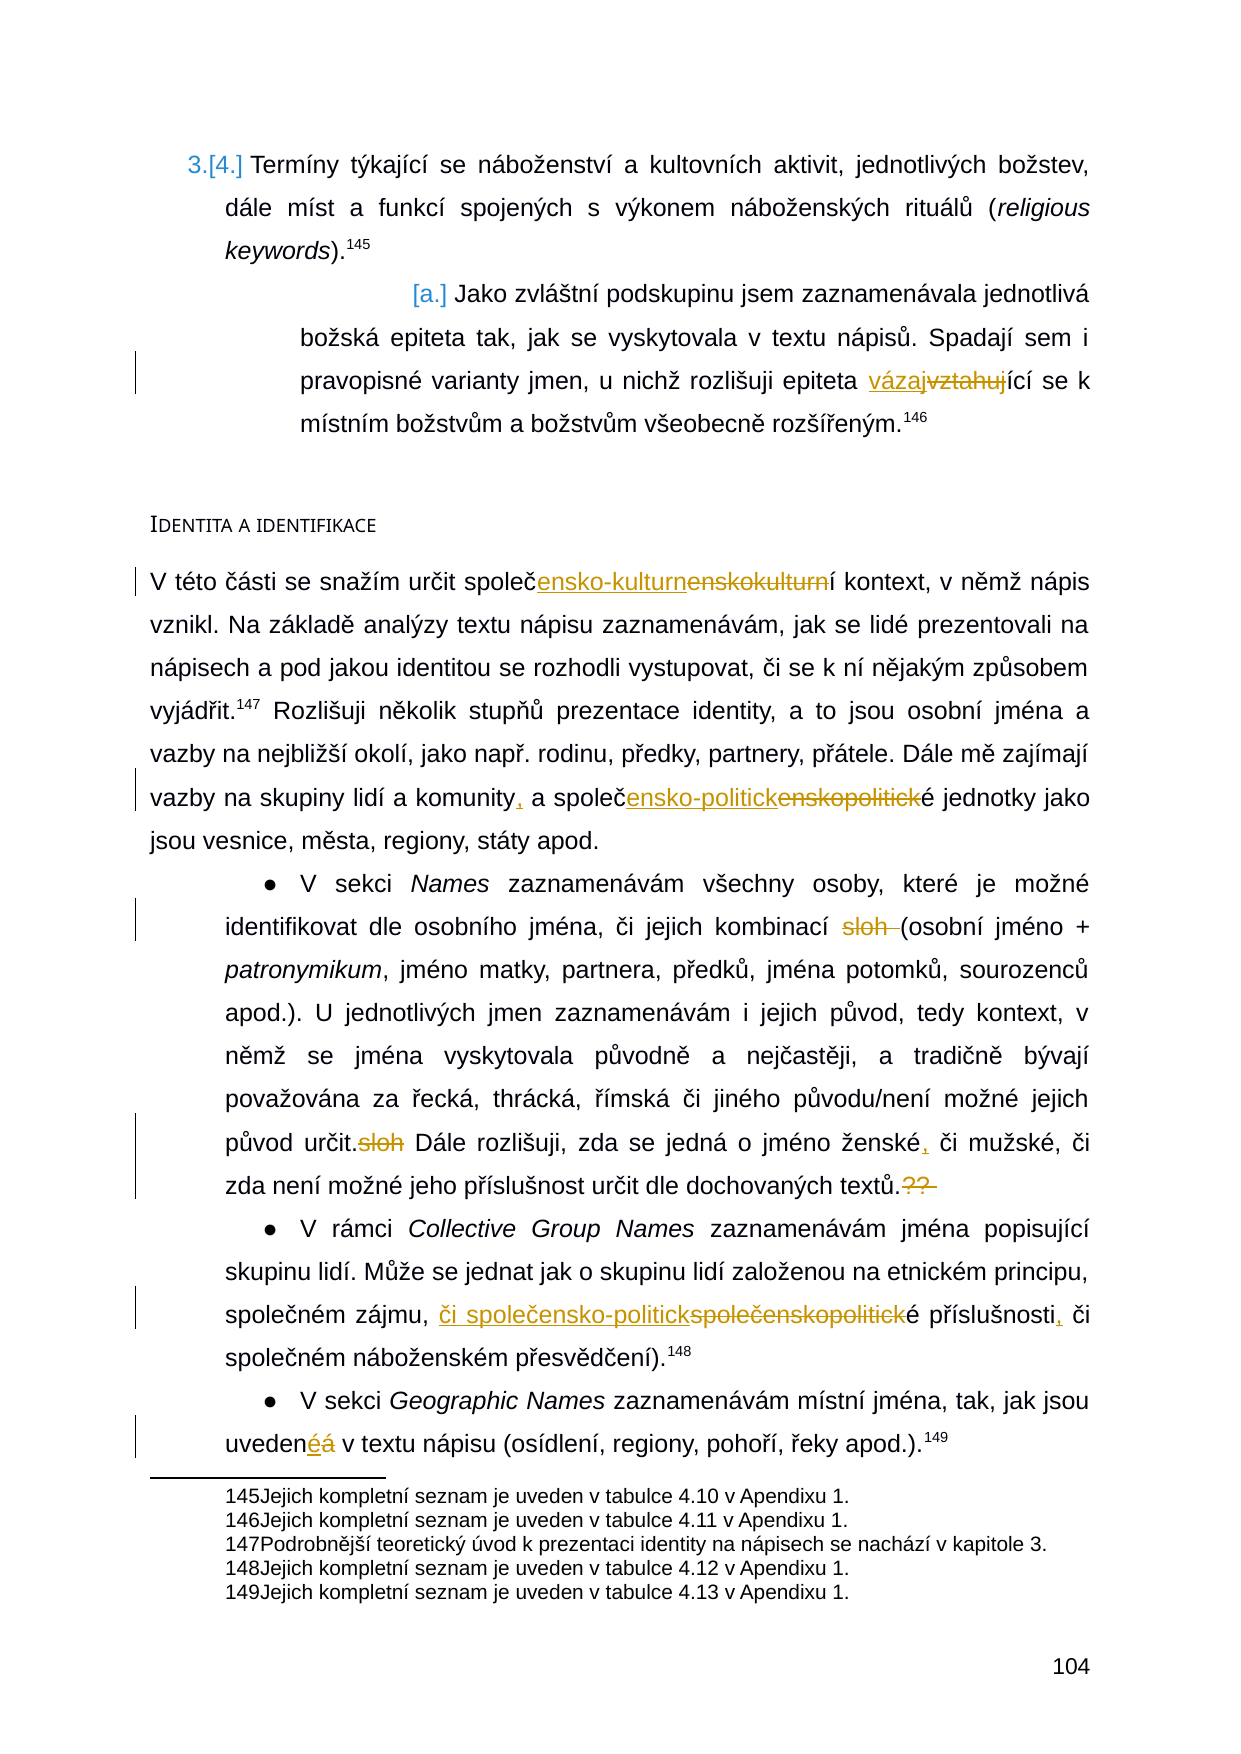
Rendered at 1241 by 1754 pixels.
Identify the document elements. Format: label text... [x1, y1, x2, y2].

text Podrobnější teoretický úvod k prezentaci identity na nápisech se nachází v kapitole 3. [150, 1532, 1090, 1556]
list Jako zvláštní podskupinu jsem zaznamenávala jednotlivá božská epiteta tak, jak se vyskytovala v textu nápisů. Spadají sem i pravopisné varianty jmen, u nichž rozlišuji epiteta vázající se k místním božstvům a božstvům všeobecně rozšířeným. [300, 279, 1090, 437]
list V rámci Collective Group Names zaznamenávám jména popisující skupinu lidí. Může se jednat jak o skupinu lidí založenou na etnickém principu, společném zájmu, či společensko-politické příslušnosti, či společném náboženském přesvědčení). [225, 1214, 1090, 1372]
list Jejich kompletní seznam je uveden v tabulce 4.11 v Apendixu 1. [150, 1508, 1090, 1532]
list Termíny týkající se náboženství a kultovních aktivit, jednotlivých božstev, dále míst a funkcí spojených s výkonem náboženských rituálů (religious keywords). [187, 150, 1090, 265]
list Jejich kompletní seznam je uveden v tabulce 4.10 v Apendixu 1. [150, 1484, 1090, 1508]
list V sekci Geographic Names zaznamenávám místní jména, tak, jak jsou uvedené v textu nápisu (osídlení, regiony, pohoří, řeky apod.). [225, 1386, 1090, 1458]
subtitle Identita a identifikace [150, 507, 1090, 539]
list Jejich kompletní seznam je uveden v tabulce 4.13 v Apendixu 1. [150, 1580, 1090, 1604]
list V sekci Names zaznamenávám všechny osoby, které je možné identifikovat dle osobního jména, či jejich kombinací (osobní jméno + patronymikum, jméno matky, partnera, předků, jména potomků, sourozenců apod.). U jednotlivých jmen zaznamenávám i jejich původ, tedy kontext, v němž se jména vyskytovala původně a nejčastěji, a tradičně bývají považována za řecká, thrácká, římská či jiného původu/není možné jejich původ určit. Dále rozlišuji, zda se jedná o jméno ženské, či mužské, či zda není možné jeho příslušnost určit dle dochovaných textů. [225, 869, 1090, 1199]
list Jejich kompletní seznam je uveden v tabulce 4.12 v Apendixu 1. [150, 1556, 1090, 1580]
text V této části se snažím určit společensko-kulturní kontext, v němž nápis vznikl. Na základě analýzy textu nápisu zaznamenávám, jak se lidé prezentovali na nápisech a pod jakou identitou se rozhodli vystupovat, či se k ní nějakým způsobem vyjádřit. Rozlišuji několik stupňů prezentace identity, a to jsou osobní jména a vazby na nejbližší okolí, jako např. rodinu, předky, partnery, přátele. Dále mě zajímají vazby na skupiny lidí a komunity, a společensko-politické jednotky jako jsou vesnice, města, regiony, státy apod. [150, 567, 1090, 854]
